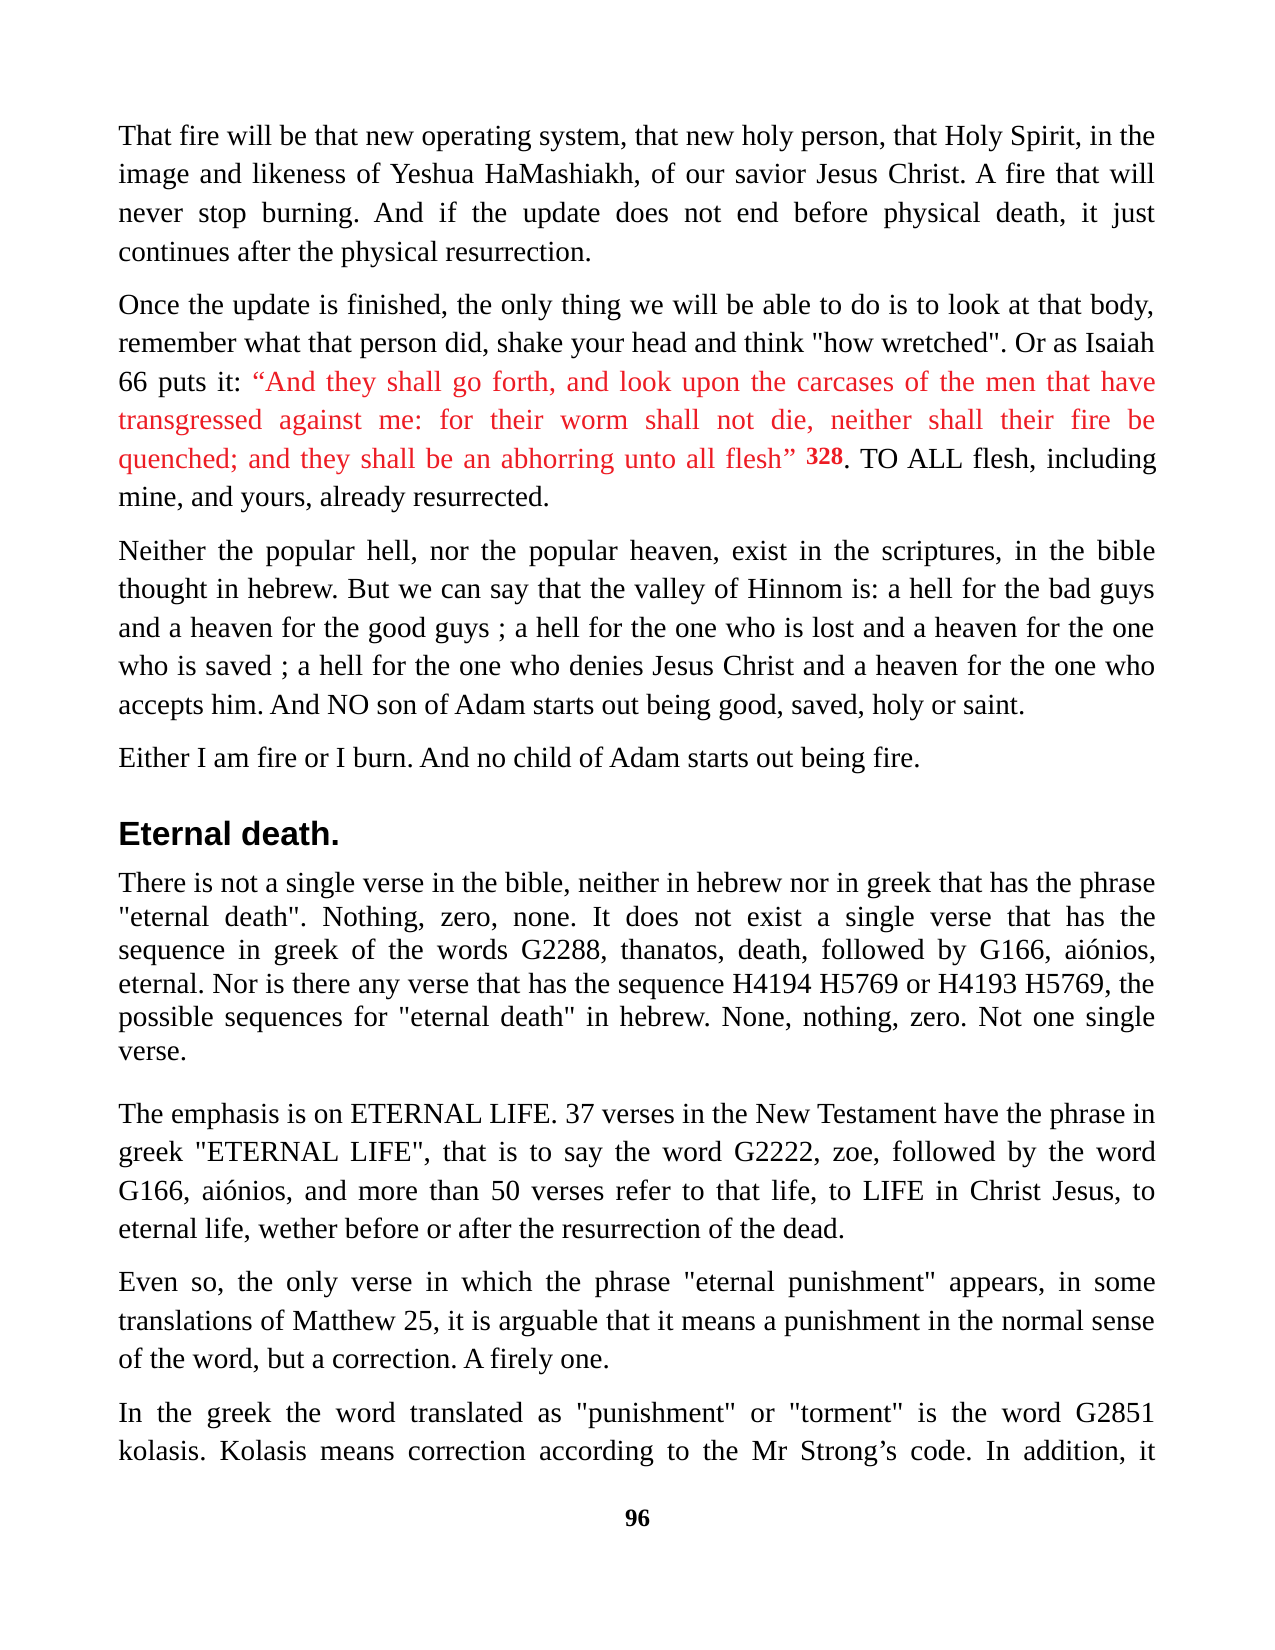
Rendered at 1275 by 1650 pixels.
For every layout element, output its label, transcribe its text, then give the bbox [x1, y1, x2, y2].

text Once the update is finished, the only thing we will be able to do is to look at that body, remember what that person did, shake your head and think "how wretched". Or as Isaiah 66 puts it: “And they shall go forth, and look upon the carcases of the men that have transgressed against me: for their worm shall not die, neither shall their fire be quenched; and they shall be an abhorring unto all flesh” . TO ALL flesh, including mine, and yours, already resurrected. [118, 287, 1157, 513]
text That fire will be that new operating system, that new holy person, that Holy Spirit, in the image and likeness of Yeshua HaMashiakh, of our savior Jesus Christ. A fire that will never stop burning. And if the update does not end before physical death, it just continues after the physical resurrection. [118, 118, 1157, 267]
subtitle Eternal death. [118, 814, 1157, 853]
text Neither the popular hell, nor the popular heaven, exist in the scriptures, in the bible thought in hebrew. But we can say that the valley of Hinnom is: a hell for the bad guys and a heaven for the good guys ; a hell for the one who is lost and a heaven for the one who is saved ; a hell for the one who denies Jesus Christ and a heaven for the one who accepts him. And NO son of Adam starts out being good, saved, holy or saint. [118, 533, 1157, 720]
text Either I am fire or I burn. And no child of Adam starts out being fire. [118, 740, 1157, 773]
text In the greek the word translated as "punishment" or "torment" is the word G2851 kolasis. Kolasis means correction according to the Mr Strong’s code. In addition, it [118, 1395, 1157, 1467]
text There is not a single verse in the bible, neither in hebrew nor in greek that has the phrase "eternal death". Nothing, zero, none. It does not exist a single verse that has the sequence in greek of the words G2288, thanatos, death, followed by G166, aiónios, eternal. Nor is there any verse that has the sequence H4194 H5769 or H4193 H5769, the possible sequences for "eternal death" in hebrew. None, nothing, zero. Not one single verse. [118, 865, 1157, 1066]
text Even so, the only verse in which the phrase "eternal punishment" appears, in some translations of Matthew 25, it is arguable that it means a punishment in the normal sense of the word, but a correction. A firely one. [118, 1264, 1157, 1375]
text The emphasis is on ETERNAL LIFE. 37 verses in the New Testament have the phrase in greek "ETERNAL LIFE", that is to say the word G2222, zoe, followed by the word G166, aiónios, and more than 50 verses refer to that life, to LIFE in Christ Jesus, to eternal life, wether before or after the resurrection of the dead. [118, 1096, 1157, 1245]
